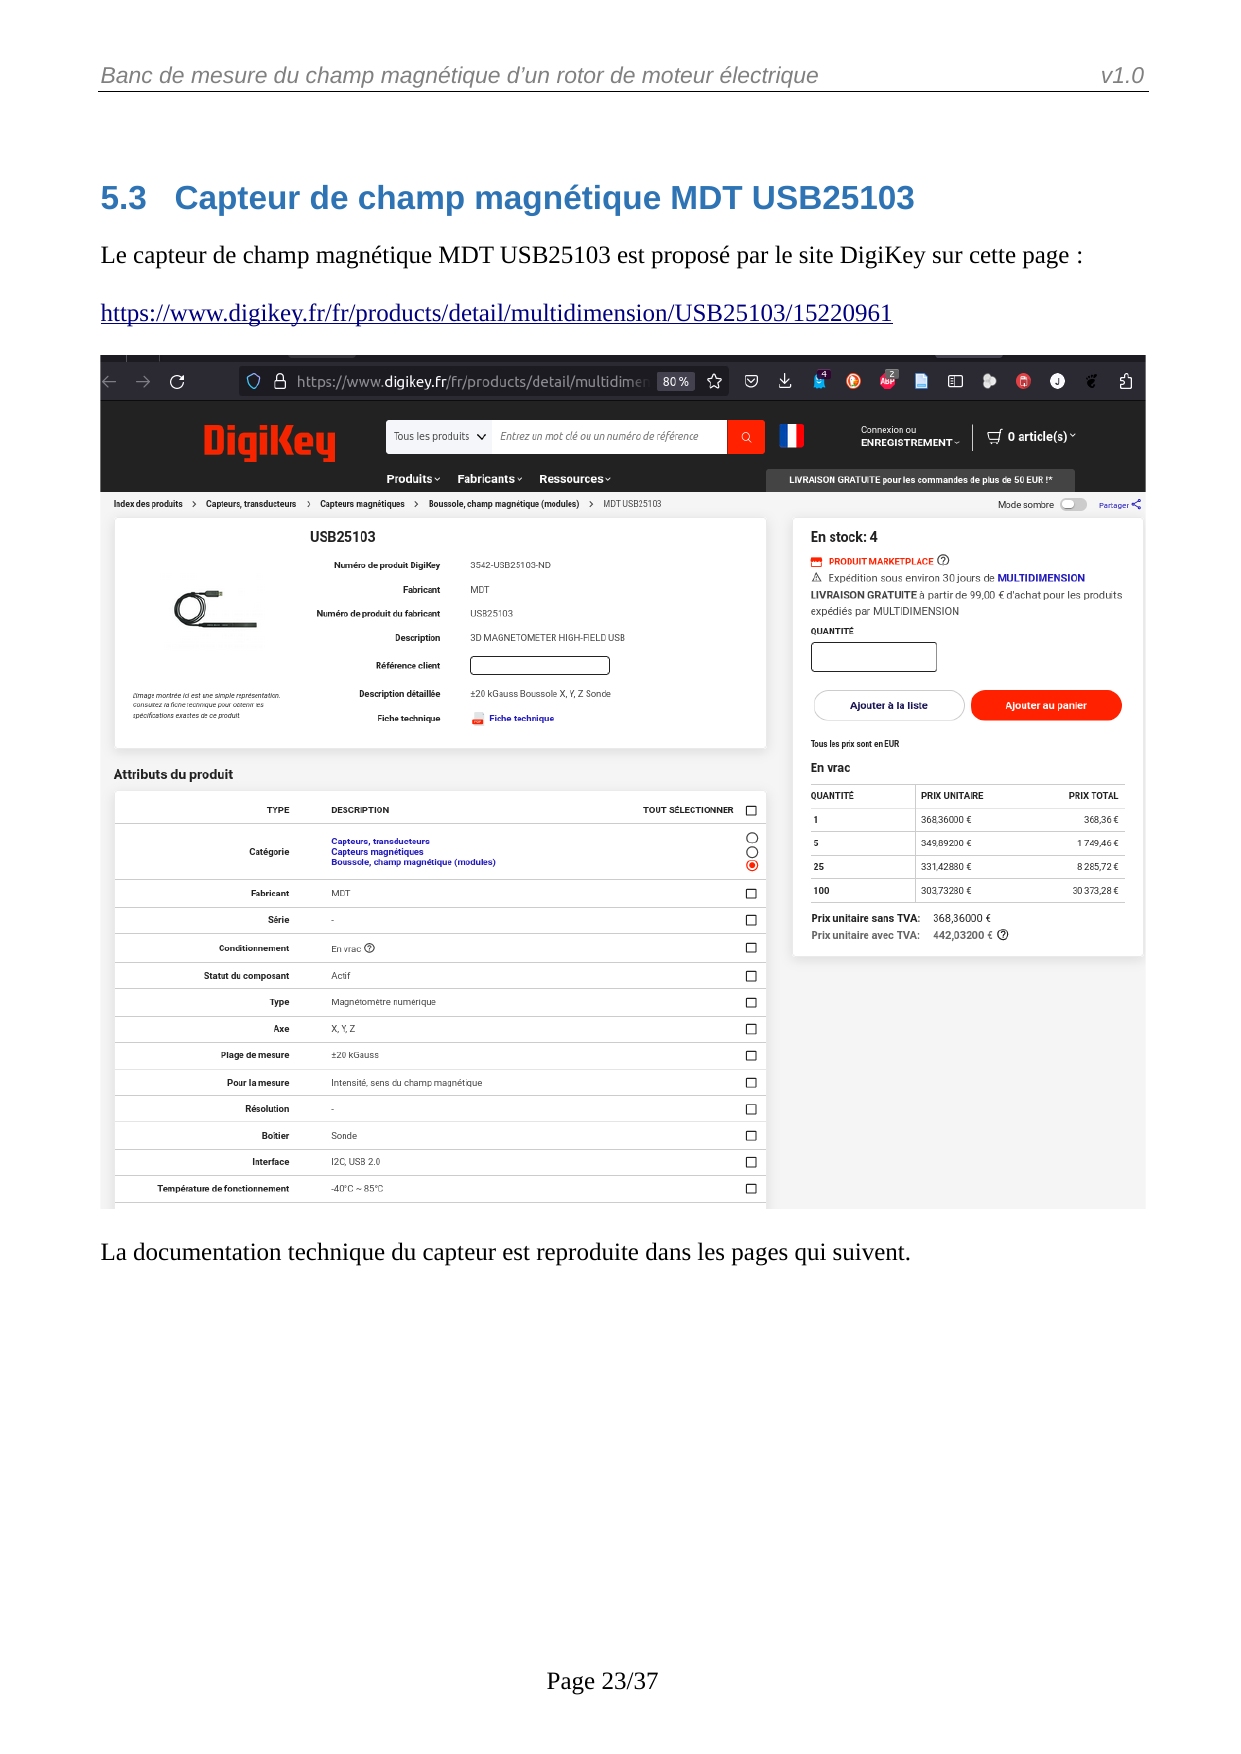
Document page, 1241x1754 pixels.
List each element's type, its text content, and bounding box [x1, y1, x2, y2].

text La documentation technique du capteur est reproduite dans les pages qui suivent. [100, 1237, 1146, 1266]
text Le capteur de champ magnétique MDT USB25103 est proposé par le site DigiKey sur cette page : [100, 240, 1146, 269]
text https://www.digikey.fr/fr/products/detail/multidimension/USB25103/15220961 [100, 298, 1146, 327]
subtitle Capteur de champ magnétique MDT USB25103 [100, 178, 1146, 217]
picture [100, 355, 1146, 1209]
